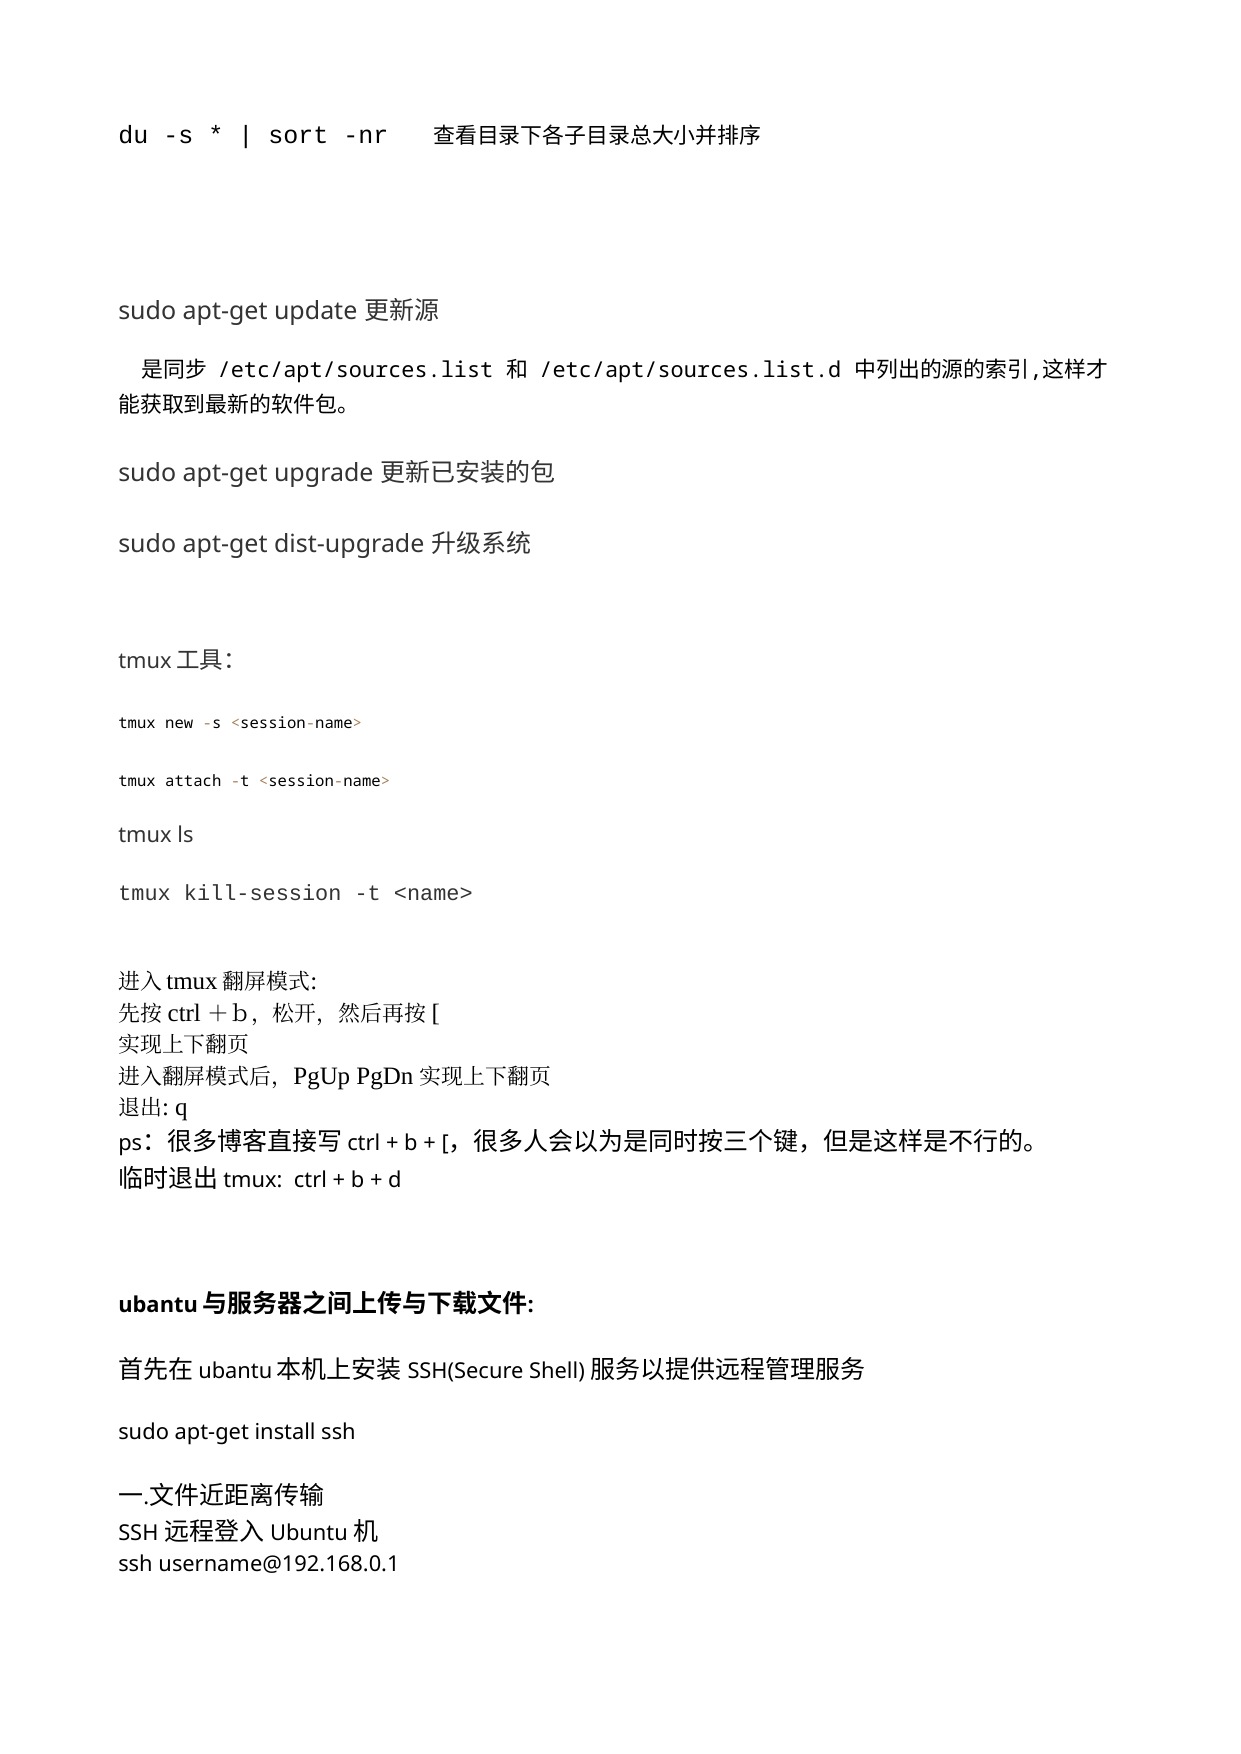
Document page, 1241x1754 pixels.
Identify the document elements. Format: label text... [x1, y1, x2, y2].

text du -s * | sort -nr 查看目录下各子目录总大小并排序 [118, 118, 1122, 151]
text ps：很多博客直接写ctrl + b + [，很多人会以为是同时按三个键，但是这样是不行的。 [118, 1122, 1122, 1158]
text 一.文件近距离传输 [118, 1475, 1122, 1512]
text tmux工具： [118, 641, 1122, 675]
text 进入翻屏模式后，PgUp PgDn 实现上下翻页 [118, 1059, 1122, 1090]
text 先按 ctrl ＋ｂ，松开，然后再按 [ [118, 996, 1122, 1027]
text 临时退出tmux: ctrl + b + d [118, 1158, 1122, 1194]
text SSH 远程登入 Ubuntu 机 [118, 1512, 1122, 1548]
text tmux ls [118, 814, 1122, 849]
text ssh username@192.168.0.1 [118, 1548, 1122, 1578]
text tmux new -s <session-name> [118, 699, 1122, 733]
text sudo apt-get install ssh [118, 1416, 1122, 1446]
text 是同步 /etc/apt/sources.list 和 /etc/apt/sources.list.d 中列出的源的索引,这样才能获取到最新的软件包。 sudo apt-get upgrade 更新已安装的包 sudo apt-get dist-upgrade 升级系统 [118, 350, 1122, 560]
text tmux attach -t <session-name> [118, 757, 1122, 791]
text sudo apt-get update 更新源 [118, 290, 1122, 326]
text ubantu与服务器之间上传与下载文件: [118, 1284, 1122, 1320]
text 退出: q [118, 1090, 1122, 1122]
text 进入tmux翻屏模式: [118, 964, 1122, 996]
text tmux kill-session -t <name> [118, 872, 1122, 907]
text 实现上下翻页 [118, 1027, 1122, 1059]
text 首先在ubantu本机上安装 SSH(Secure Shell) 服务以提供远程管理服务 [118, 1350, 1122, 1386]
